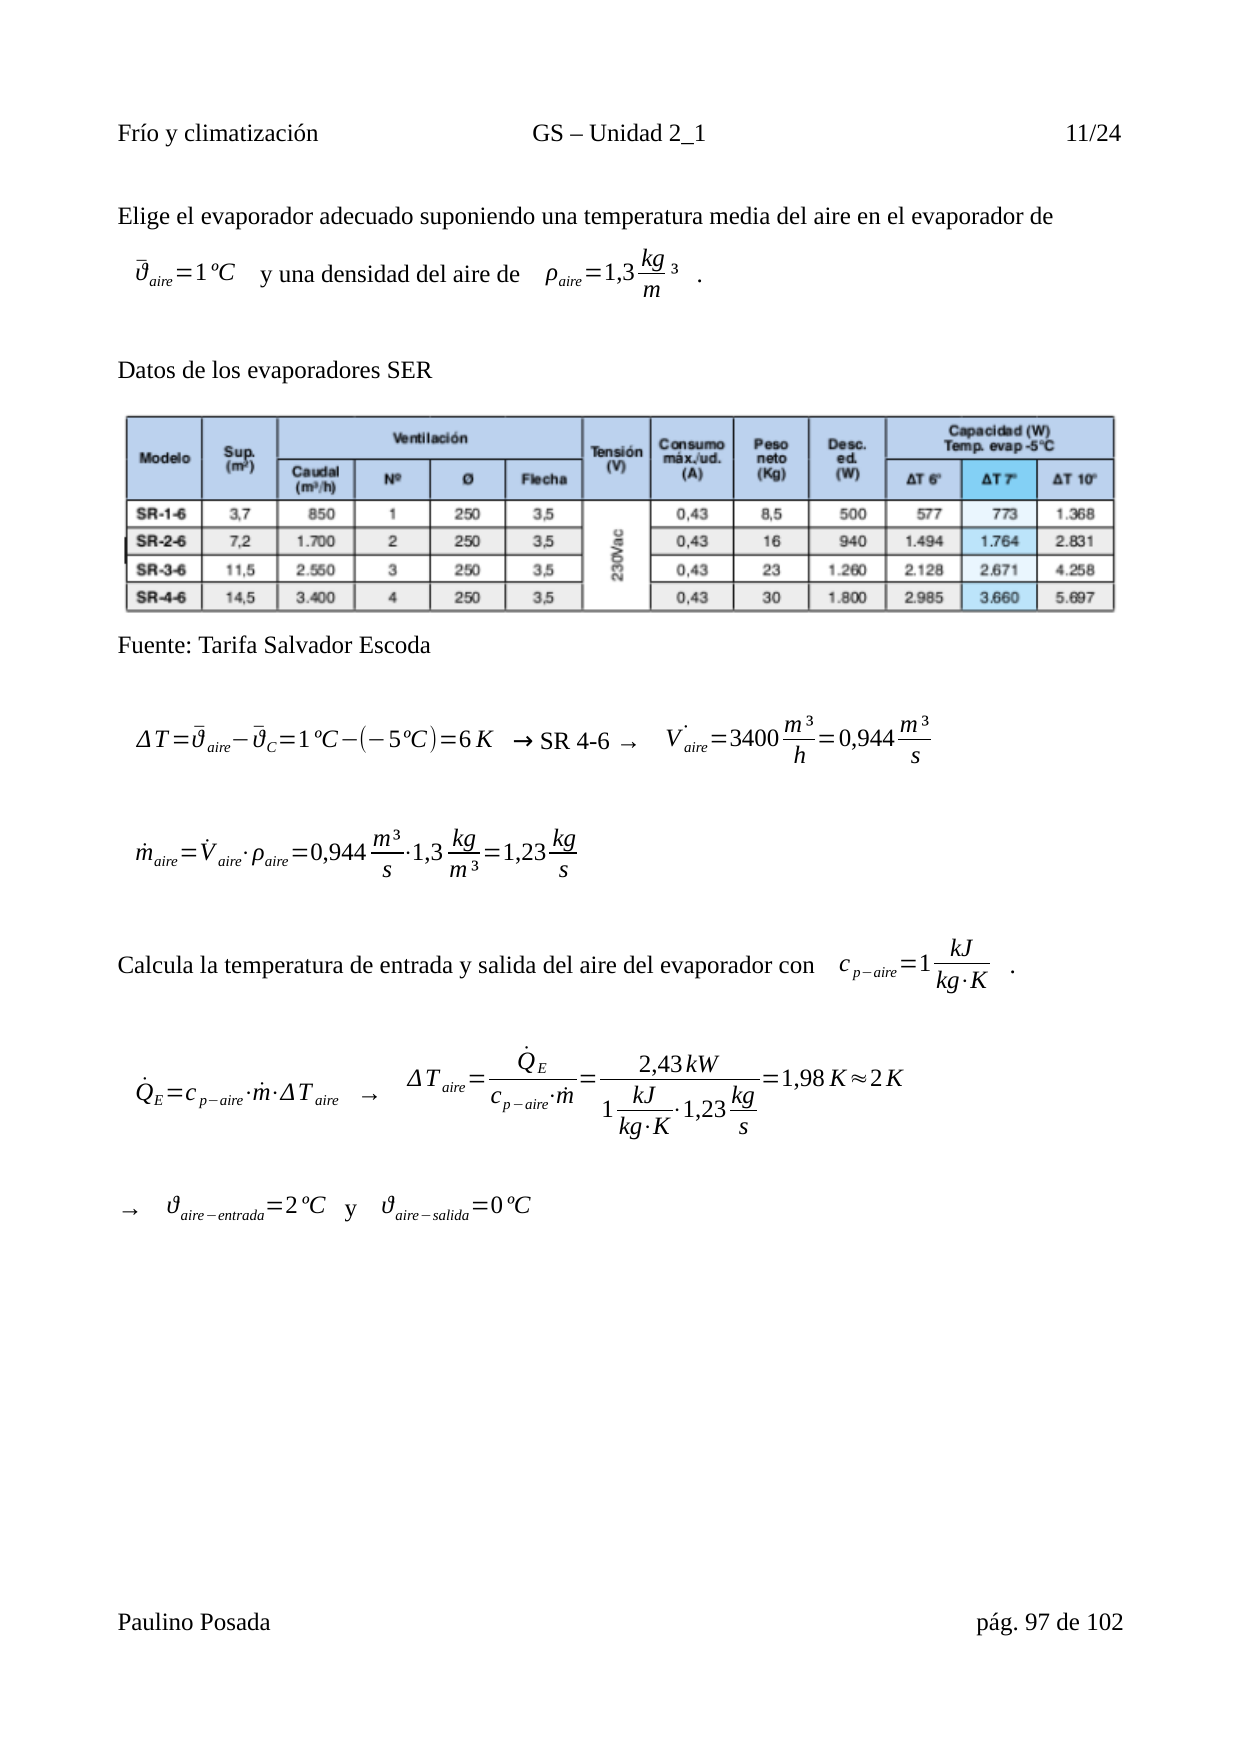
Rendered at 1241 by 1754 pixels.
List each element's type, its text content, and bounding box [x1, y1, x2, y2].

text → y [117, 1192, 1123, 1223]
text Elige el evaporador adecuado suponiendo una temperatura media del aire en el evaporador de y una densidad del aire de . [117, 201, 1123, 303]
text Datos de los evaporadores SER [117, 355, 1123, 384]
text Fuente: Tarifa Salvador Escoda [117, 616, 1123, 659]
text Calcula la temperatura de entrada y salida del aire del evaporador con . [117, 935, 1123, 994]
picture [120, 411, 1121, 616]
text → SR 4-6 → [117, 711, 1123, 769]
text → [117, 1046, 1123, 1140]
